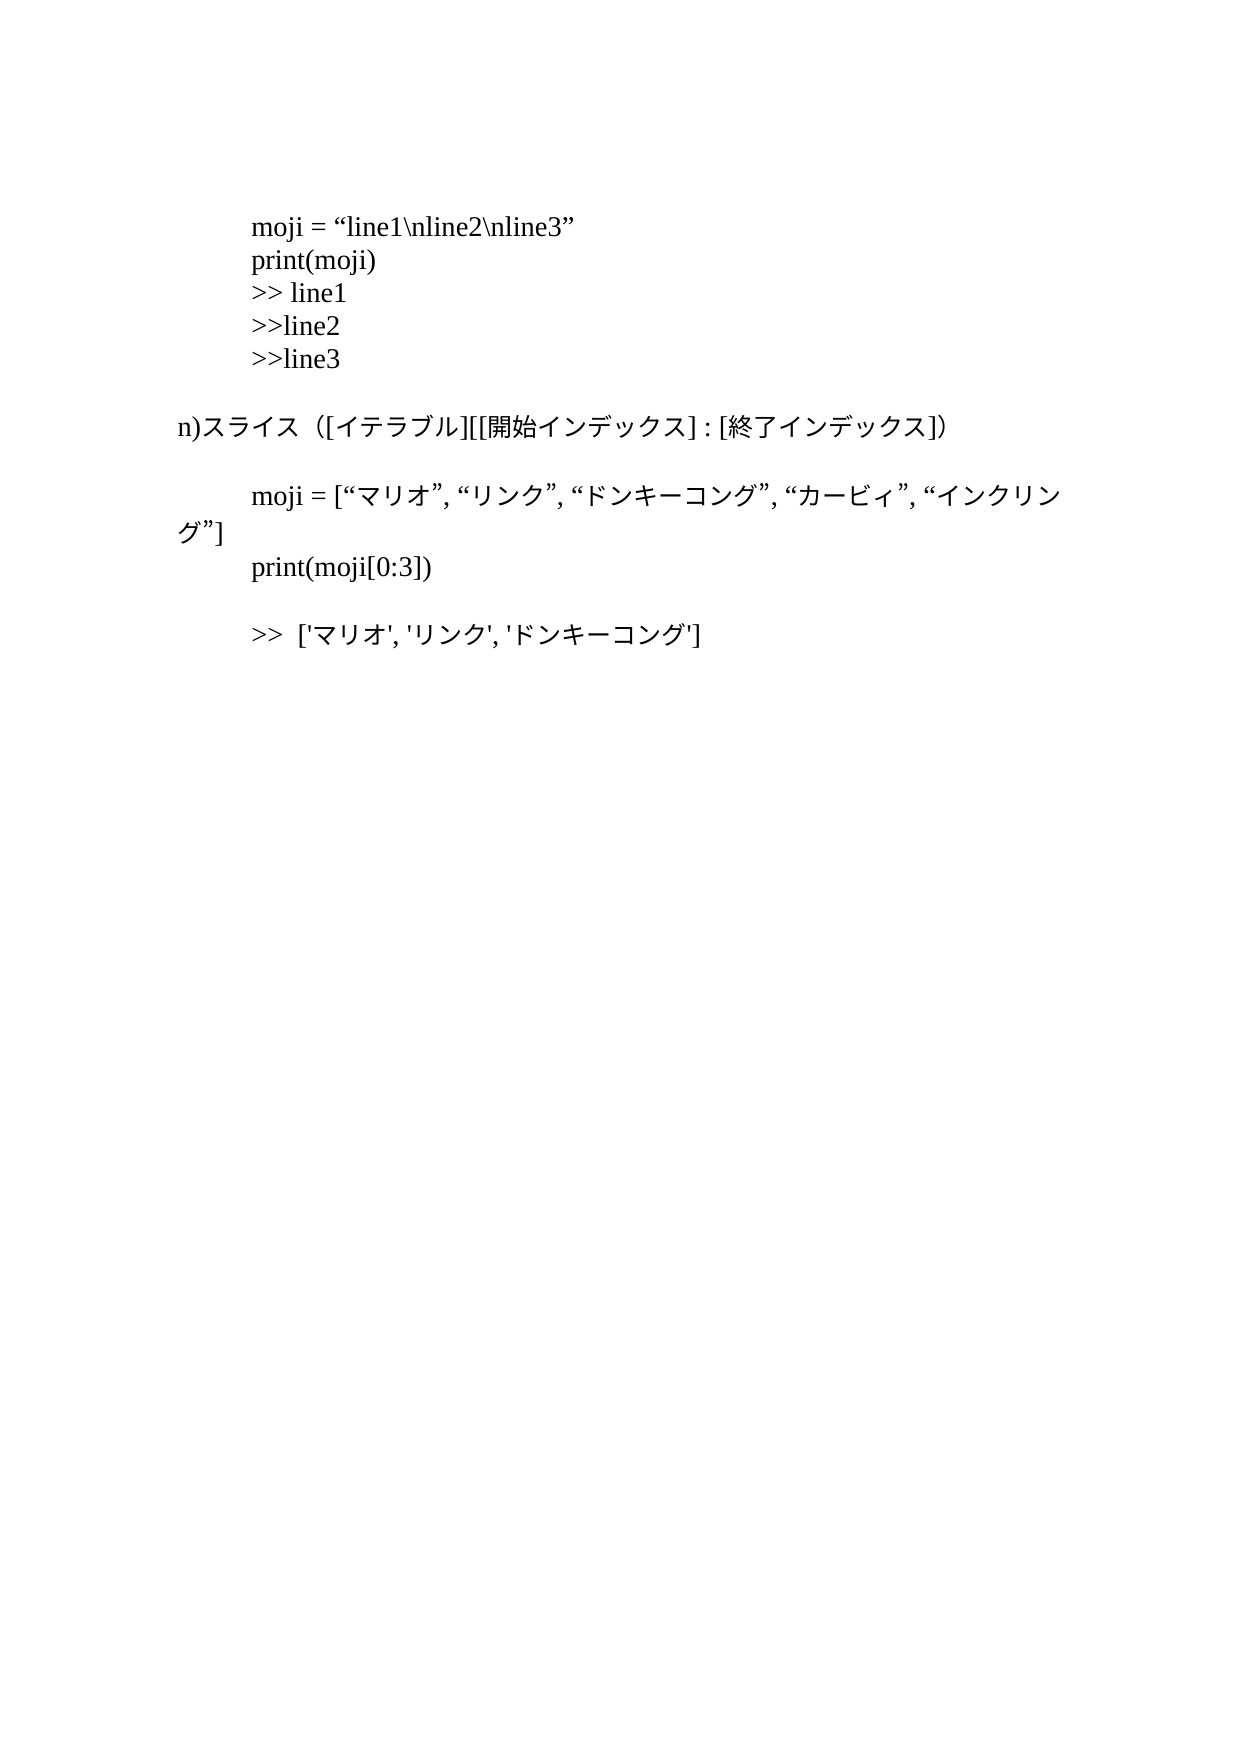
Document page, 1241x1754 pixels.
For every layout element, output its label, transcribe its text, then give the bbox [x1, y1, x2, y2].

text >>line2 [177, 309, 1063, 342]
text print(moji[0:3]) [177, 549, 1063, 582]
text n)スライス（[イテラブル][[開始インデックス] : [終了インデックス]） [177, 408, 1063, 444]
text moji = “line1\nline2\nline3” [177, 210, 1063, 243]
text >>line3 [177, 342, 1063, 375]
text >> line1 [177, 276, 1063, 309]
text >> ['マリオ', 'リンク', 'ドンキーコング'] [177, 615, 1063, 651]
text moji = [“マリオ”, “リンク”, “ドンキーコング”, “カービィ”, “インクリング”] [177, 477, 1063, 549]
text print(moji) [177, 243, 1063, 276]
